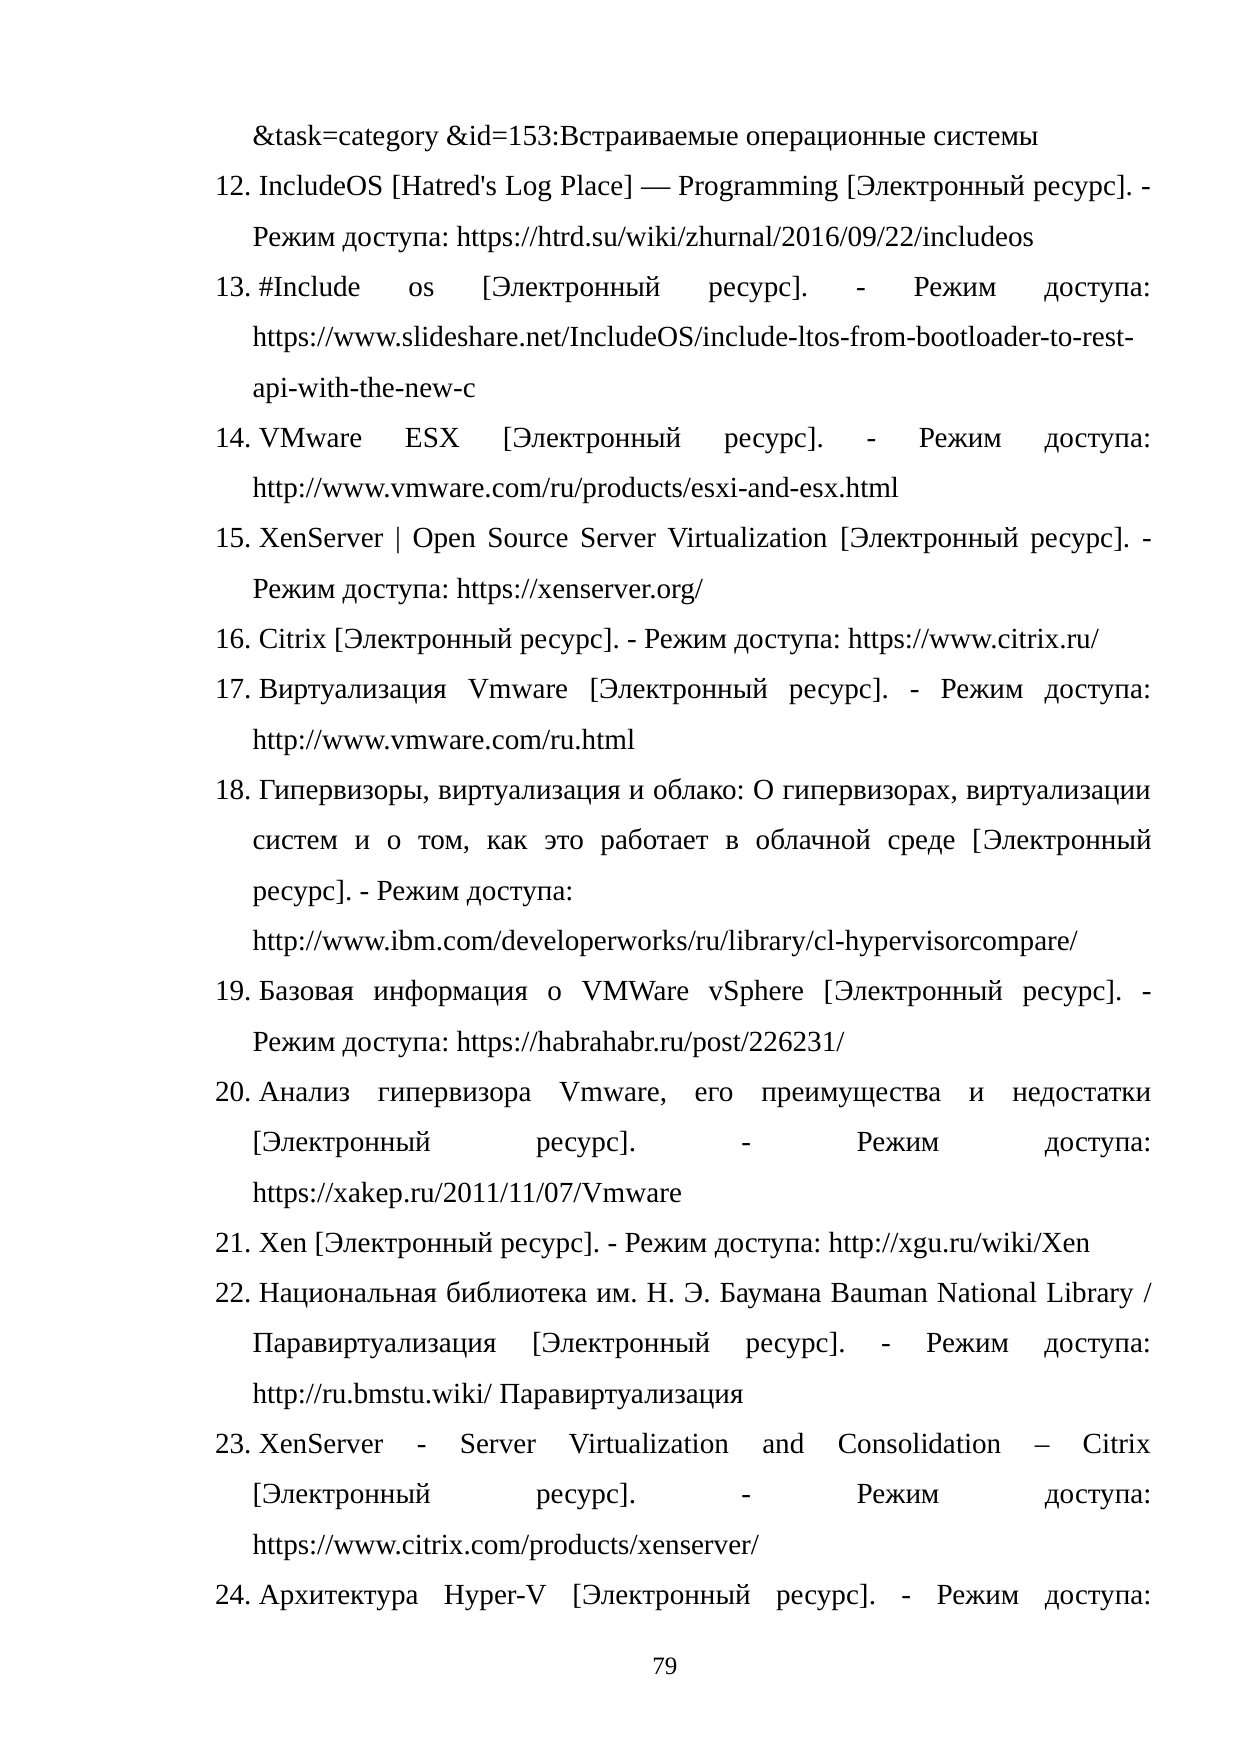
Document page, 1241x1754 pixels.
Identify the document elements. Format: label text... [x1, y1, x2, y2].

list IncludeOS [Hatred's Log Place] — Programming [Электронный ресурс]. - Режим доступа: https://htrd.su/wiki/zhurnal/2016/09/22/includeos [215, 168, 1152, 252]
list Анализ гипервизора Vmware, его преимущества и недостатки [Электронный ресурс]. - Режим доступа: https://xakep.ru/2011/11/07/Vmware [215, 1074, 1152, 1208]
list #Include os [Электронный ресурс]. - Режим доступа: https://www.slideshare.net/IncludeOS/include-ltos-from-bootloader-to-rest-api-with-the-new-c [215, 269, 1152, 403]
list Виртуализация Vmware [Электронный ресурс]. - Режим доступа: http://www.vmware.com/ru.html [215, 672, 1152, 755]
list Базовая информация о VMWare vSphere [Электронный ресурс]. - Режим доступа: https://habrahabr.ru/post/226231/ [215, 973, 1152, 1057]
list XenServer - Server Virtualization and Consolidation – Citrix [Электронный ресурс]. - Режим доступа: https://www.citrix.com/products/xenserver/ [215, 1426, 1152, 1560]
list Xen [Электронный ресурс]. - Режим доступа: http://xgu.ru/wiki/Xen [215, 1225, 1152, 1258]
list &task=category &id=153:Встраиваемые операционные системы [215, 118, 1152, 152]
list Citrix [Электронный ресурс]. - Режим доступа: https://www.citrix.ru/ [215, 621, 1152, 655]
list XenServer | Open Source Server Virtualization [Электронный ресурс]. - Режим доступа: https://xenserver.org/ [215, 521, 1152, 604]
list Национальная библиотека им. Н. Э. Баумана Bauman National Library / Паравиртуализация [Электронный ресурс]. - Режим доступа: http://ru.bmstu.wiki/ Паравиртуализация [215, 1275, 1152, 1409]
list Гипервизоры, виртуализация и облако: О гипервизорах, виртуализации систем и о том, как это работает в облачной среде [Электронный ресурс]. - Режим доступа: http://www.ibm.com/developerworks/ru/library/cl-hypervisorcompare/ [215, 772, 1152, 957]
list Архитектура Hyper-V [Электронный ресурс]. - Режим доступа: [215, 1577, 1152, 1611]
list VMware ESX [Электронный ресурс]. - Режим доступа: http://www.vmware.com/ru/products/esxi-and-esx.html [215, 420, 1152, 504]
